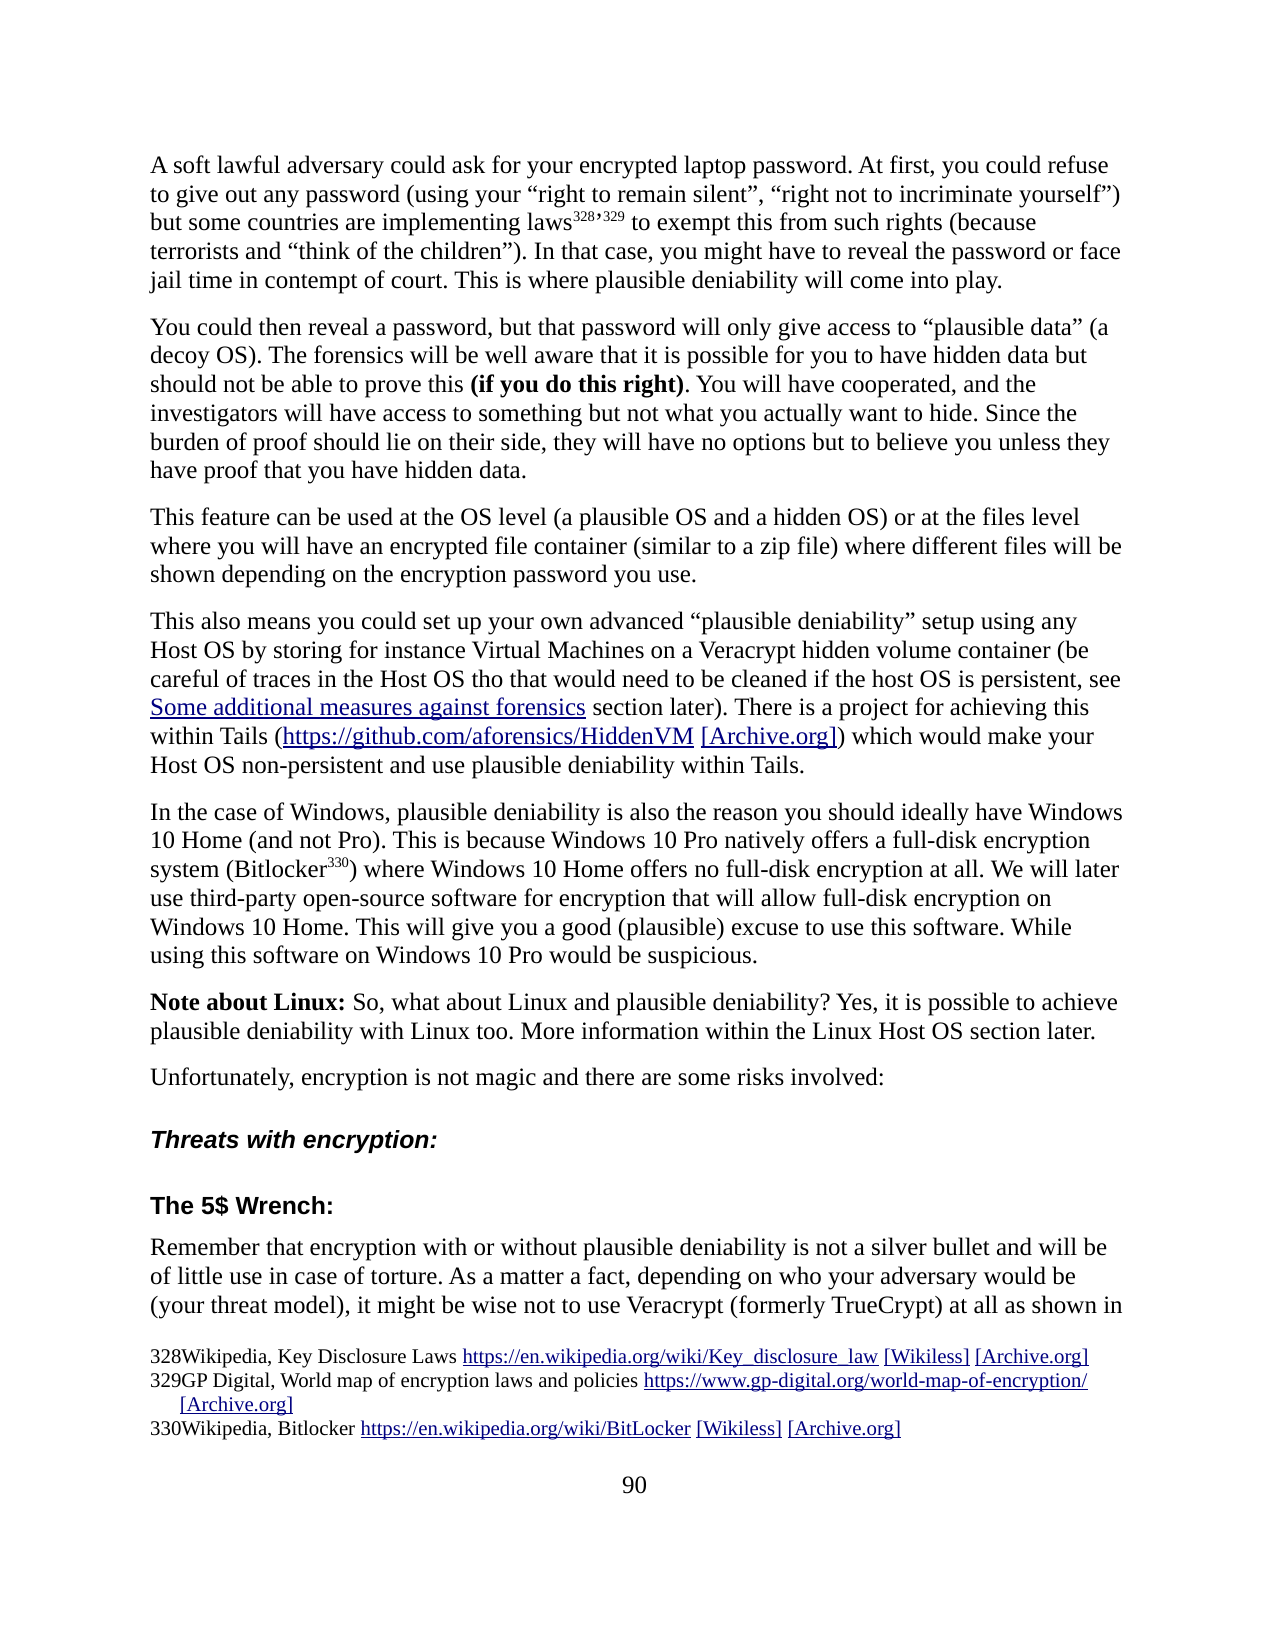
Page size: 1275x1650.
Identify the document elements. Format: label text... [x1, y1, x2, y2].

text This feature can be used at the OS level (a plausible OS and a hidden OS) or at the files level where you will have an encrypted file container (similar to a zip file) where different files will be shown depending on the encryption password you use. [150, 502, 1125, 588]
text Wikipedia, Bitlocker https://en.wikipedia.org/wiki/BitLocker [Wikiless] [Archive.org] [150, 1416, 1125, 1440]
text GP Digital, World map of encryption laws and policies https://www.gp-digital.org/world-map-of-encryption/ [Archive.org] [150, 1368, 1125, 1416]
text Note about Linux: So, what about Linux and plausible deniability? Yes, it is possible to achieve plausible deniability with Linux too. More information within the Linux Host OS section later. [150, 987, 1125, 1044]
text Wikipedia, Key Disclosure Laws https://en.wikipedia.org/wiki/Key_disclosure_law [Wikiless] [Archive.org] [150, 1344, 1125, 1368]
subtitle Threats with encryption: [150, 1125, 1125, 1154]
text In the case of Windows, plausible deniability is also the reason you should ideally have Windows 10 Home (and not Pro). This is because Windows 10 Pro natively offers a full-disk encryption system (Bitlocker) where Windows 10 Home offers no full-disk encryption at all. We will later use third-party open-source software for encryption that will allow full-disk encryption on Windows 10 Home. This will give you a good (plausible) excuse to use this software. While using this software on Windows 10 Pro would be suspicious. [150, 797, 1125, 969]
text You could then reveal a password, but that password will only give access to “plausible data” (a decoy OS). The forensics will be well aware that it is possible for you to have hidden data but should not be able to prove this (if you do this right). You will have cooperated, and the investigators will have access to something but not what you actually want to hide. Since the burden of proof should lie on their side, they will have no options but to believe you unless they have proof that you have hidden data. [150, 312, 1125, 484]
text Unfortunately, encryption is not magic and there are some risks involved: [150, 1062, 1125, 1091]
text Remember that encryption with or without plausible deniability is not a silver bullet and will be of little use in case of torture. As a matter a fact, depending on who your adversary would be (your threat model), it might be wise not to use Veracrypt (formerly TrueCrypt) at all as shown in [150, 1232, 1125, 1318]
text This also means you could set up your own advanced “plausible deniability” setup using any Host OS by storing for instance Virtual Machines on a Veracrypt hidden volume container (be careful of traces in the Host OS tho that would need to be cleaned if the host OS is persistent, see Some additional measures against forensics section later). There is a project for achieving this within Tails (https://github.com/aforensics/HiddenVM [Archive.org]) which would make your Host OS non-persistent and use plausible deniability within Tails. [150, 606, 1125, 779]
text A soft lawful adversary could ask for your encrypted laptop password. At first, you could refuse to give out any password (using your “right to remain silent”, “right not to incriminate yourself”) but some countries are implementing laws’ to exempt this from such rights (because terrorists and “think of the children”). In that case, you might have to reveal the password or face jail time in contempt of court. This is where plausible deniability will come into play. [150, 150, 1125, 294]
subtitle The 5$ Wrench: [150, 1191, 1125, 1220]
